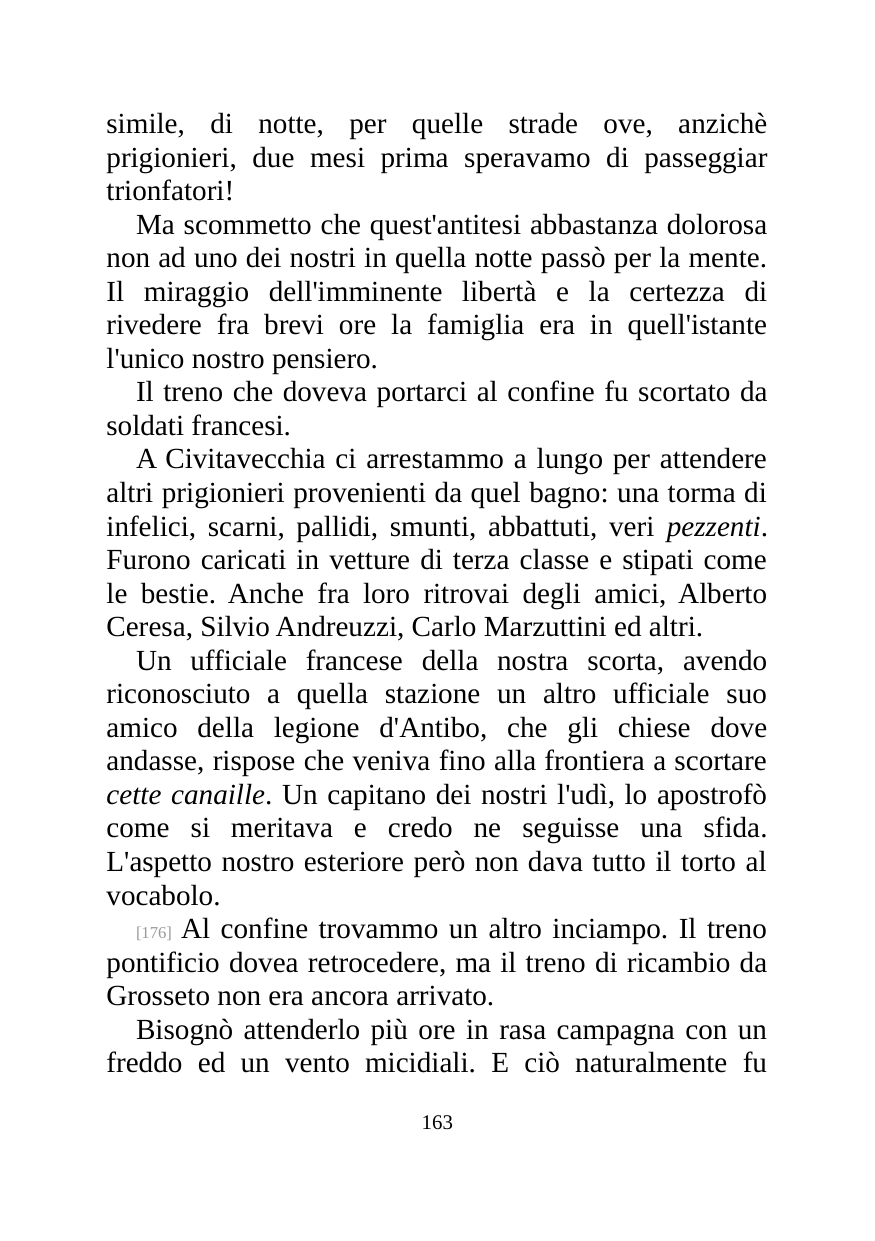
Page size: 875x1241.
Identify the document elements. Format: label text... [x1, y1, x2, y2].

text Ma scommetto che quest'antitesi abbastanza dolorosa non ad uno dei nostri in quella notte passò per la mente. Il miraggio dell'imminente libertà e la certezza di rivedere fra brevi ore la famiglia era in quell'istante l'unico nostro pensiero. [106, 207, 768, 374]
text Bisognò attenderlo più ore in rasa campagna con un freddo ed un vento micidiali. E ciò naturalmente fu [106, 1012, 768, 1079]
text [176] Al confine trovammo un altro inciampo. Il treno pontificio dovea retrocedere, ma il treno di ricambio da Grosseto non era ancora arrivato. [106, 911, 768, 1012]
text simile, di notte, per quelle strade ove, anzichè prigionieri, due mesi prima speravamo di passeggiar trionfatori! [106, 106, 768, 207]
text Un ufficiale francese della nostra scorta, avendo riconosciuto a quella stazione un altro ufficiale suo amico della legione d'Antibo, che gli chiese dove andasse, rispose che veniva fino alla frontiera a scortare cette canaille. Un capitano dei nostri l'udì, lo apostrofò come si meritava e credo ne seguisse una sfida. L'aspetto nostro esteriore però non dava tutto il torto al vocabolo. [106, 643, 768, 911]
text A Civitavecchia ci arrestammo a lungo per attendere altri prigionieri provenienti da quel bagno: una torma di infelici, scarni, pallidi, smunti, abbattuti, veri pezzenti. Furono caricati in vetture di terza classe e stipati come le bestie. Anche fra loro ritrovai degli amici, Alberto Ceresa, Silvio Andreuzzi, Carlo Marzuttini ed altri. [106, 442, 768, 643]
text Il treno che doveva portarci al confine fu scortato da soldati francesi. [106, 374, 768, 442]
